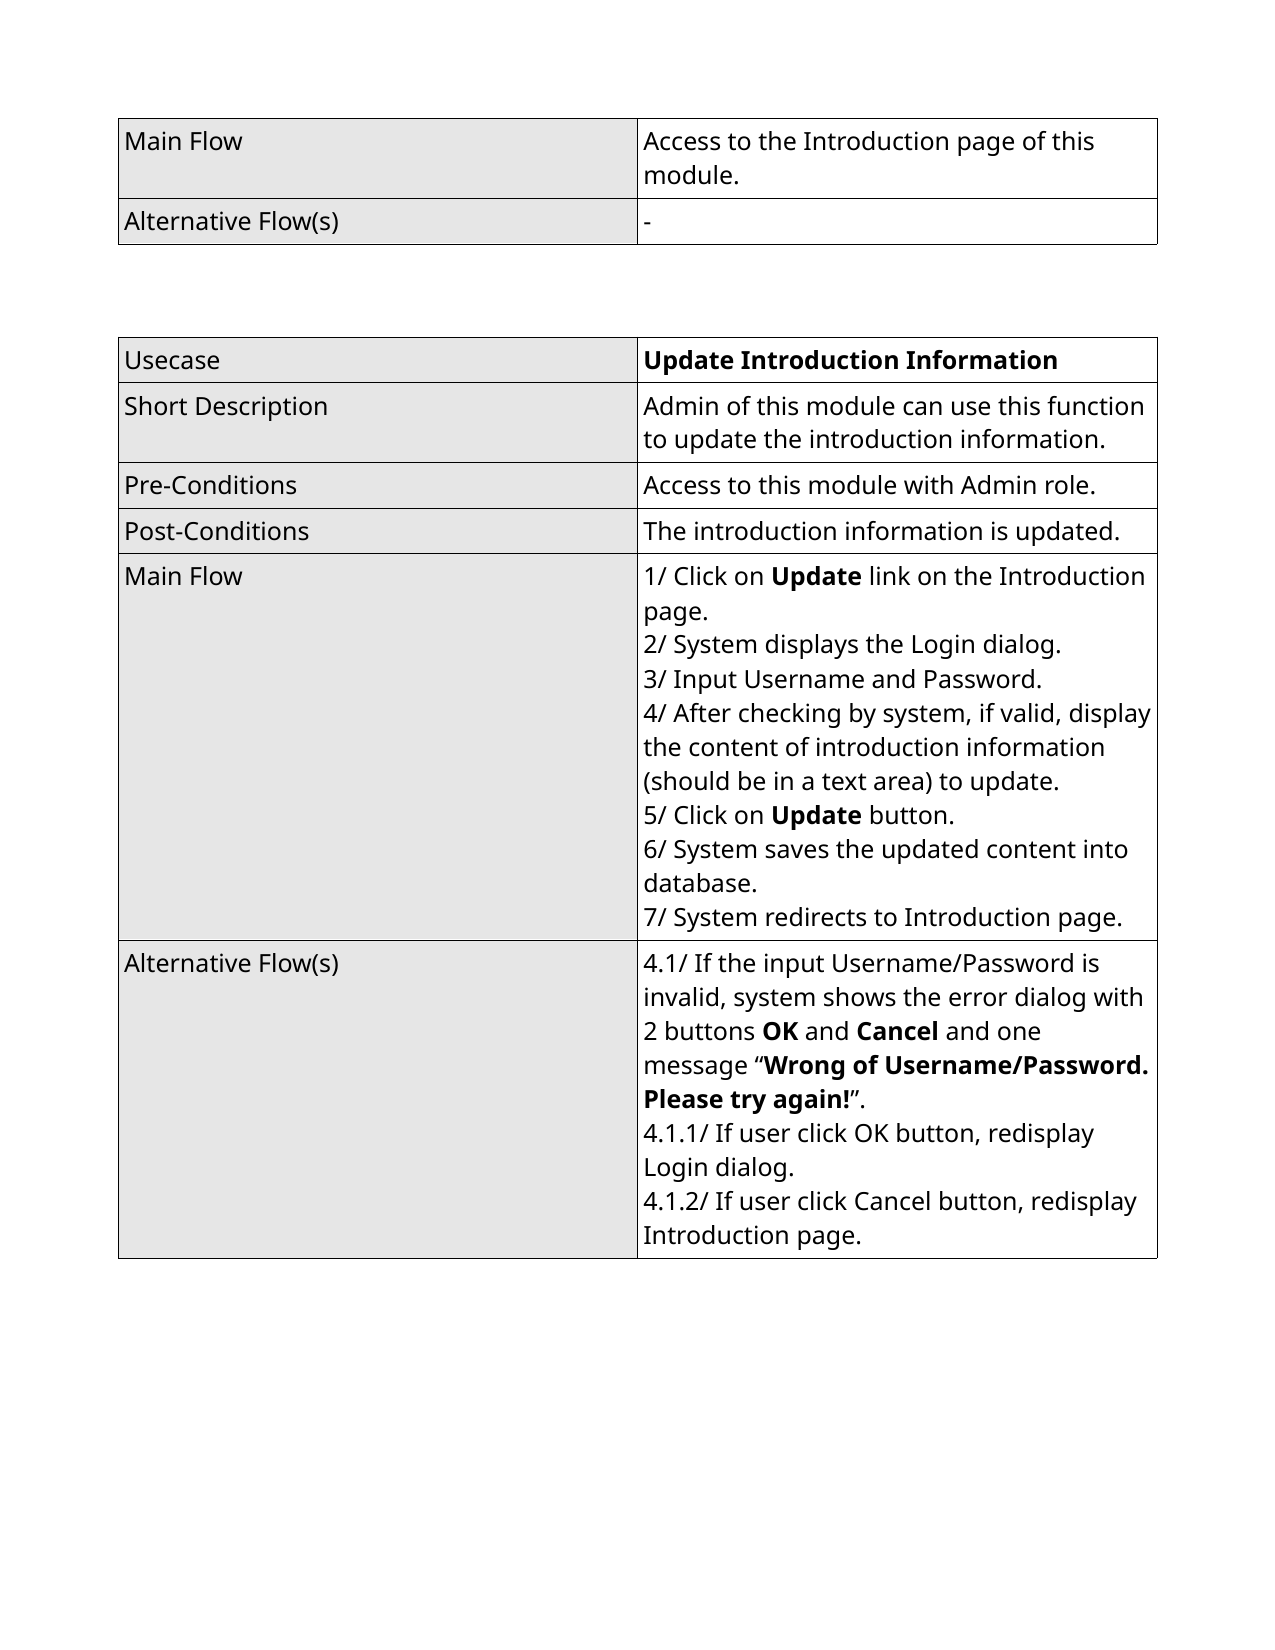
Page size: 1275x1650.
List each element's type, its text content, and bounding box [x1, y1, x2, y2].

table_cell Access to this module with Admin role. [638, 463, 1157, 508]
table_header Usecase [119, 338, 637, 382]
table_cell Main Flow [119, 119, 637, 198]
table_cell Pre-Conditions [119, 463, 637, 508]
table_cell 1/ Click on Update link on the Introduction page. 2/ System displays the Login dialog. 3/ Input Username and Password. 4/ After checking by system, if valid, display the content of introduction information (should be in a text area) to update. 5/ Click on Update button. 6/ System saves the updated content into database. 7/ System redirects to Introduction page. [638, 554, 1157, 939]
table_cell Access to the Introduction page of this module. [638, 119, 1157, 198]
table_cell Main Flow [119, 554, 637, 939]
table_cell Short Description [119, 383, 637, 462]
table_cell Admin of this module can use this function to update the introduction information. [638, 383, 1157, 462]
table_cell Alternative Flow(s) [119, 199, 637, 243]
table_cell 4.1/ If the input Username/Password is invalid, system shows the error dialog with 2 buttons OK and Cancel and one message “Wrong of Username/Password. Please try again!”. 4.1.1/ If user click OK button, redisplay Login dialog. 4.1.2/ If user click Cancel button, redisplay Introduction page. [638, 941, 1157, 1258]
table_cell Alternative Flow(s) [119, 941, 637, 1258]
table_cell Post-Conditions [119, 509, 637, 553]
table_cell - [638, 199, 1157, 243]
table_cell The introduction information is updated. [638, 509, 1157, 553]
table_header Update Introduction Information [638, 338, 1157, 382]
